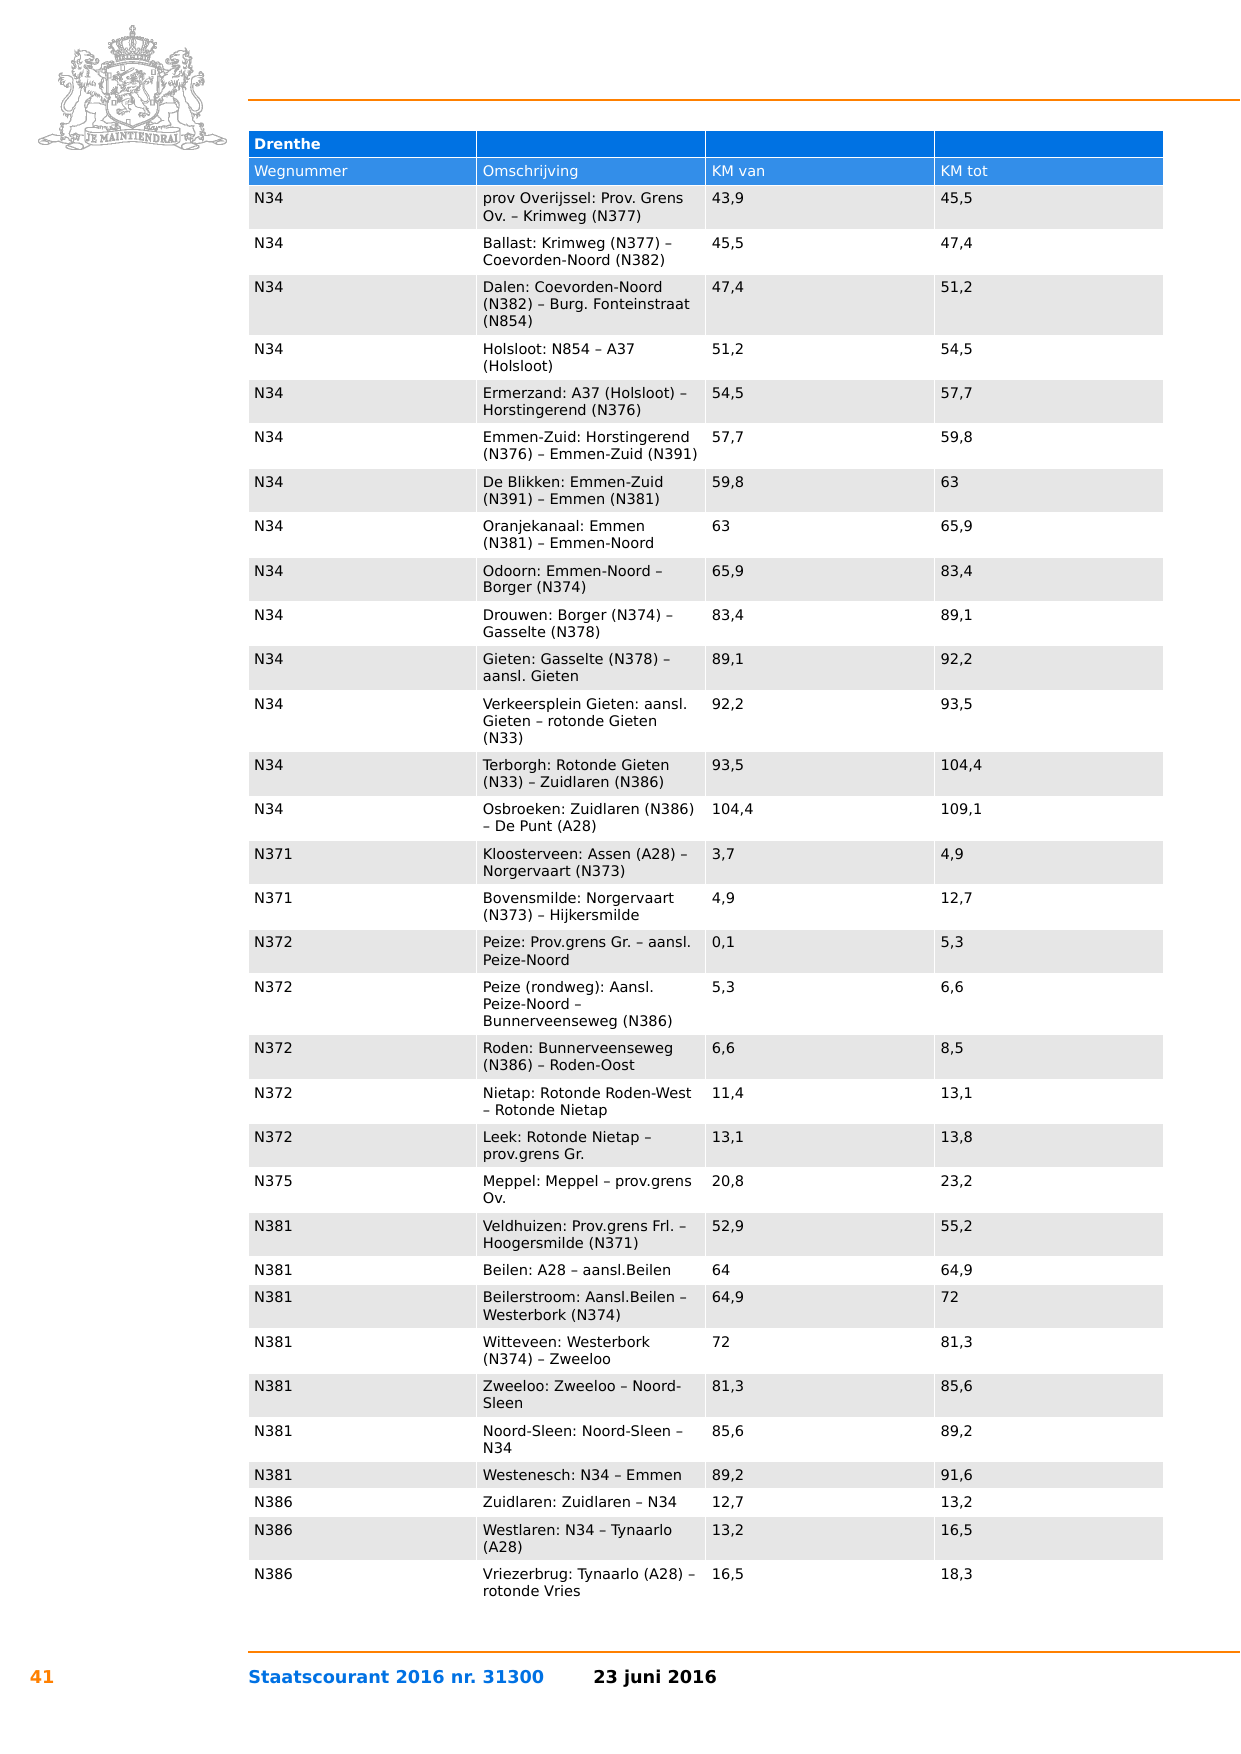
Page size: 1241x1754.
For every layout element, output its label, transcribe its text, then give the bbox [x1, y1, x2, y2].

table_cell 13,2 [706, 1517, 934, 1560]
table_cell N381 [249, 1462, 476, 1488]
table_cell 89,2 [706, 1462, 934, 1488]
table_cell Gieten: Gasselte (N378) – aansl. Gieten [477, 646, 705, 690]
table_cell N381 [249, 1213, 476, 1256]
table_cell N34 [249, 513, 476, 557]
table_cell 5,3 [935, 930, 1163, 973]
table_header Drenthe [249, 131, 476, 157]
table_cell 91,6 [935, 1462, 1163, 1488]
table_cell 59,8 [706, 469, 934, 512]
table_cell Holsloot: N854 – A37 (Holsloot) [477, 336, 705, 379]
table_cell 4,9 [706, 885, 934, 929]
table_header [477, 131, 705, 157]
table_cell 92,2 [935, 646, 1163, 690]
table_cell 55,2 [935, 1213, 1163, 1256]
table_cell 13,1 [935, 1080, 1163, 1123]
table_cell Zuidlaren: Zuidlaren – N34 [477, 1490, 705, 1516]
table_cell N372 [249, 1124, 476, 1167]
table_cell 3,7 [706, 841, 934, 884]
table_cell 51,2 [706, 336, 934, 379]
table_cell Roden: Bunnerveenseweg (N386) – Roden-Oost [477, 1035, 705, 1079]
table_cell 89,1 [706, 646, 934, 690]
table_cell 92,2 [706, 691, 934, 751]
table_cell N381 [249, 1285, 476, 1328]
table_cell 109,1 [935, 797, 1163, 840]
table_cell N34 [249, 797, 476, 840]
table_cell 64 [706, 1257, 934, 1284]
table_header [935, 131, 1163, 157]
table_cell Ballast: Krimweg (N377) – Coevorden-Noord (N382) [477, 230, 705, 273]
table_cell 54,5 [935, 336, 1163, 379]
table_cell De Blikken: Emmen-Zuid (N391) – Emmen (N381) [477, 469, 705, 512]
table_cell N372 [249, 974, 476, 1034]
table_cell 47,4 [935, 230, 1163, 273]
table_cell N34 [249, 380, 476, 423]
table_cell N372 [249, 1080, 476, 1123]
table_cell 104,4 [935, 752, 1163, 796]
table_cell prov Overijssel: Prov. Grens Ov. – Krimweg (N377) [477, 186, 705, 229]
table_cell N386 [249, 1561, 476, 1605]
table_cell Zweeloo: Zweeloo – Noord-Sleen [477, 1374, 705, 1417]
table_cell 51,2 [935, 275, 1163, 335]
table_cell 83,4 [935, 558, 1163, 601]
table_cell 64,9 [706, 1285, 934, 1328]
table_cell Omschrijving [477, 158, 705, 185]
table_cell 57,7 [706, 425, 934, 468]
table_cell 6,6 [935, 974, 1163, 1034]
table_cell 85,6 [935, 1374, 1163, 1417]
table_cell 13,8 [935, 1124, 1163, 1167]
table_cell N371 [249, 885, 476, 929]
table_cell N34 [249, 469, 476, 512]
table_cell 47,4 [706, 275, 934, 335]
table_cell N34 [249, 558, 476, 601]
table_cell 63 [935, 469, 1163, 512]
table_cell KM tot [935, 158, 1163, 185]
table_cell N372 [249, 930, 476, 973]
table_cell 72 [706, 1329, 934, 1372]
table_cell Odoorn: Emmen-Noord – Borger (N374) [477, 558, 705, 601]
table_cell 23,2 [935, 1169, 1163, 1212]
table_cell N372 [249, 1035, 476, 1079]
table_cell Leek: Rotonde Nietap – prov.grens Gr. [477, 1124, 705, 1167]
table_cell 65,9 [935, 513, 1163, 557]
table_cell 65,9 [706, 558, 934, 601]
table_cell N34 [249, 602, 476, 645]
table_cell 89,2 [935, 1418, 1163, 1461]
table_cell N34 [249, 646, 476, 690]
table_cell N34 [249, 230, 476, 273]
table_cell 72 [935, 1285, 1163, 1328]
table_cell 16,5 [935, 1517, 1163, 1560]
table_cell Witteveen: Westerbork (N374) – Zweeloo [477, 1329, 705, 1372]
table_cell Peize: Prov.grens Gr. – aansl. Peize-Noord [477, 930, 705, 973]
table_cell 93,5 [706, 752, 934, 796]
table_cell N34 [249, 336, 476, 379]
table_cell N386 [249, 1517, 476, 1560]
table_cell 12,7 [935, 885, 1163, 929]
table_cell Peize (rondweg): Aansl. Peize-Noord – Bunnerveenseweg (N386) [477, 974, 705, 1034]
table_cell 54,5 [706, 380, 934, 423]
table_cell 93,5 [935, 691, 1163, 751]
table_cell 104,4 [706, 797, 934, 840]
table_cell N381 [249, 1257, 476, 1284]
table_cell Oranjekanaal: Emmen (N381) – Emmen-Noord [477, 513, 705, 557]
table_cell 89,1 [935, 602, 1163, 645]
table_cell N381 [249, 1374, 476, 1417]
picture [38, 25, 227, 150]
table_cell 16,5 [706, 1561, 934, 1605]
table_cell Emmen-Zuid: Horstingerend (N376) – Emmen-Zuid (N391) [477, 425, 705, 468]
table_cell 18,3 [935, 1561, 1163, 1605]
table_cell 11,4 [706, 1080, 934, 1123]
table_cell 13,2 [935, 1490, 1163, 1516]
table_cell N381 [249, 1418, 476, 1461]
table_cell Beilerstroom: Aansl.Beilen – Westerbork (N374) [477, 1285, 705, 1328]
table_cell Beilen: A28 – aansl.Beilen [477, 1257, 705, 1284]
table_cell Kloosterveen: Assen (A28) – Norgervaart (N373) [477, 841, 705, 884]
table_cell 5,3 [706, 974, 934, 1034]
table_cell Verkeersplein Gieten: aansl. Gieten – rotonde Gieten (N33) [477, 691, 705, 751]
table_cell 63 [706, 513, 934, 557]
table_cell Terborgh: Rotonde Gieten (N33) – Zuidlaren (N386) [477, 752, 705, 796]
table_cell N34 [249, 691, 476, 751]
table_cell 83,4 [706, 602, 934, 645]
table_cell 45,5 [935, 186, 1163, 229]
table_cell 4,9 [935, 841, 1163, 884]
table_cell 6,6 [706, 1035, 934, 1079]
table_cell Bovensmilde: Norgervaart (N373) – Hijkersmilde [477, 885, 705, 929]
table_cell Ermerzand: A37 (Holsloot) – Horstingerend (N376) [477, 380, 705, 423]
table_cell Meppel: Meppel – prov.grens Ov. [477, 1169, 705, 1212]
table_cell 13,1 [706, 1124, 934, 1167]
table_cell N34 [249, 275, 476, 335]
table_cell Osbroeken: Zuidlaren (N386) – De Punt (A28) [477, 797, 705, 840]
table_cell 0,1 [706, 930, 934, 973]
table_cell 20,8 [706, 1169, 934, 1212]
table_cell N34 [249, 752, 476, 796]
table_cell Westenesch: N34 – Emmen [477, 1462, 705, 1488]
table_cell 52,9 [706, 1213, 934, 1256]
table_cell Westlaren: N34 – Tynaarlo (A28) [477, 1517, 705, 1560]
table_cell 8,5 [935, 1035, 1163, 1079]
table_cell 81,3 [935, 1329, 1163, 1372]
table_cell Wegnummer [249, 158, 476, 185]
table_cell 43,9 [706, 186, 934, 229]
table_cell Dalen: Coevorden-Noord (N382) – Burg. Fonteinstraat (N854) [477, 275, 705, 335]
table_cell KM van [706, 158, 934, 185]
table_cell 85,6 [706, 1418, 934, 1461]
table_cell Drouwen: Borger (N374) – Gasselte (N378) [477, 602, 705, 645]
table_cell 64,9 [935, 1257, 1163, 1284]
table_cell N34 [249, 186, 476, 229]
table_cell 59,8 [935, 425, 1163, 468]
table_cell 81,3 [706, 1374, 934, 1417]
table_cell 12,7 [706, 1490, 934, 1516]
table_cell Nietap: Rotonde Roden-West – Rotonde Nietap [477, 1080, 705, 1123]
table_cell N375 [249, 1169, 476, 1212]
table_cell 57,7 [935, 380, 1163, 423]
table_cell Noord-Sleen: Noord-Sleen – N34 [477, 1418, 705, 1461]
table_cell Vriezerbrug: Tynaarlo (A28) – rotonde Vries [477, 1561, 705, 1605]
table_cell 45,5 [706, 230, 934, 273]
table_cell N34 [249, 425, 476, 468]
table_cell N381 [249, 1329, 476, 1372]
table_cell N371 [249, 841, 476, 884]
table_cell N386 [249, 1490, 476, 1516]
table_cell Veldhuizen: Prov.grens Frl. – Hoogersmilde (N371) [477, 1213, 705, 1256]
table_header [706, 131, 934, 157]
